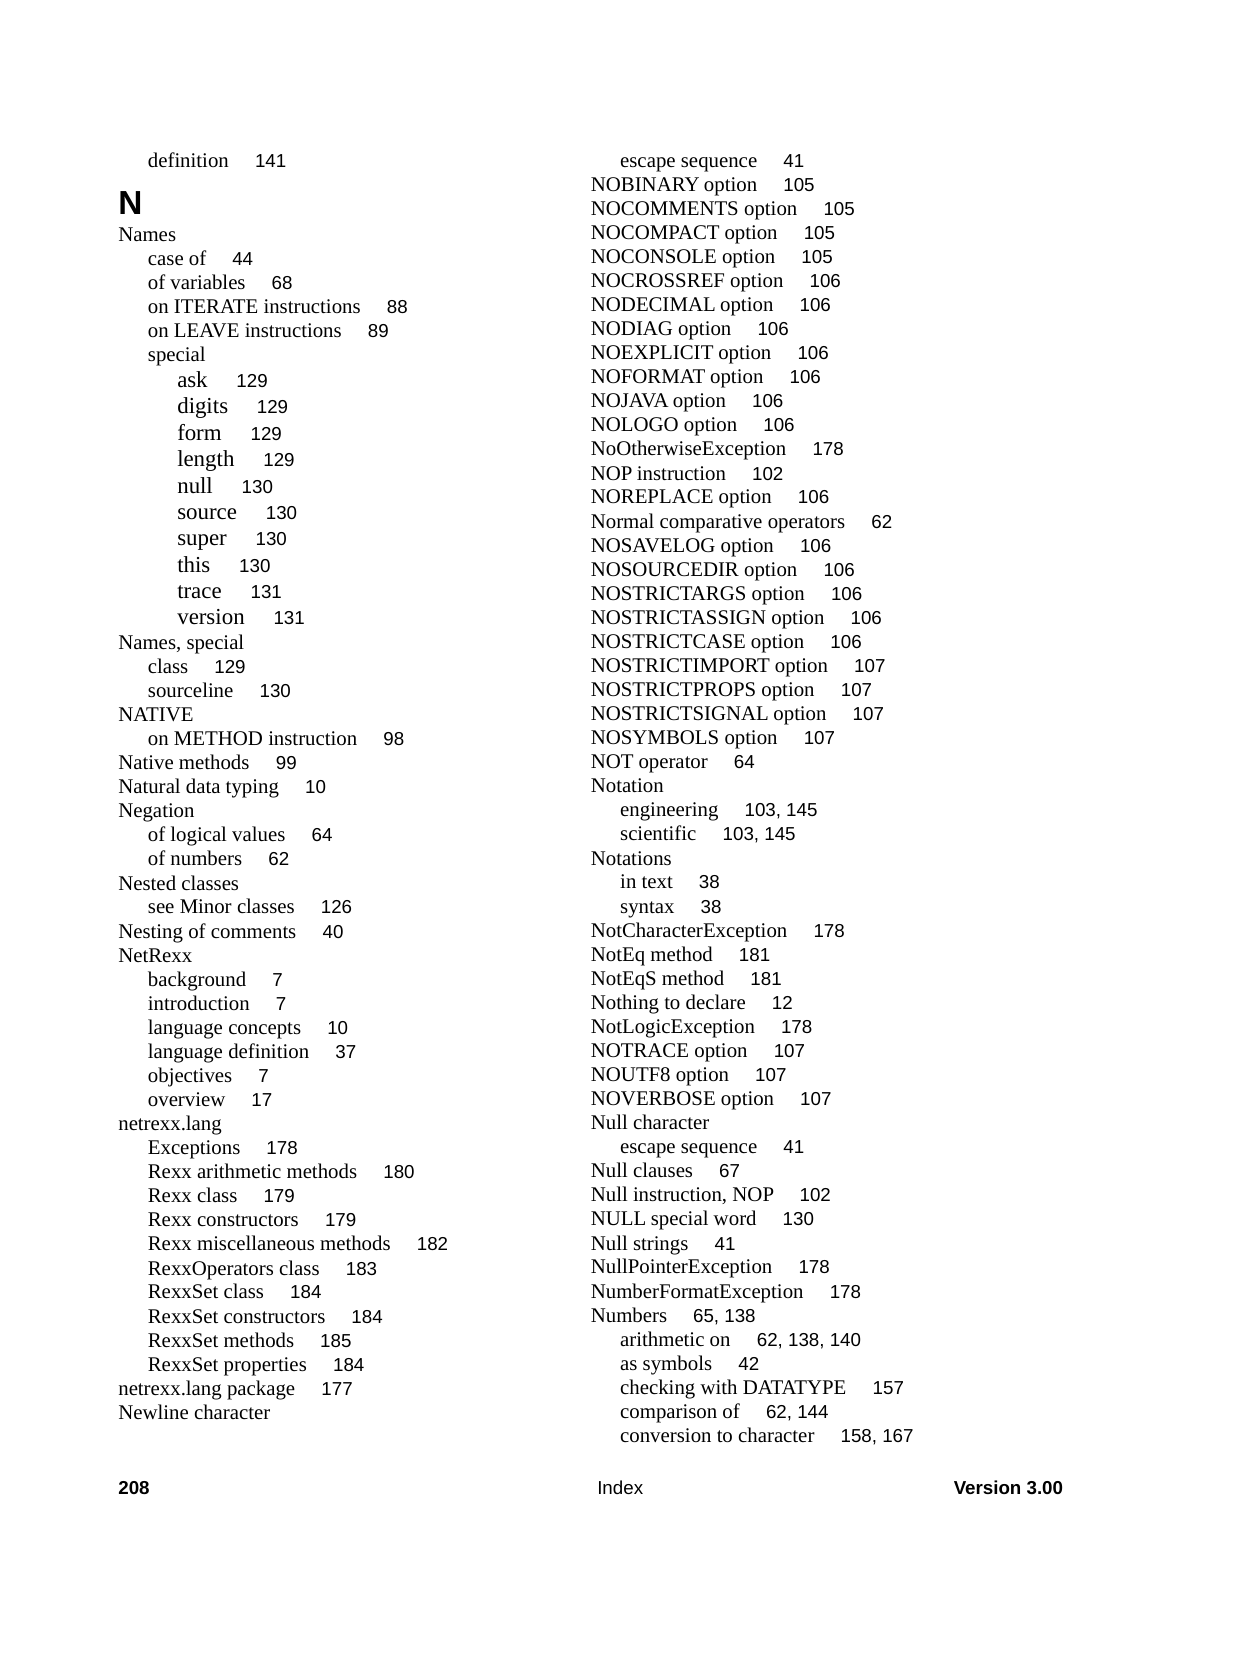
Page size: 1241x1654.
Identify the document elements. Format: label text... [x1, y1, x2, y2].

text Notations [591, 845, 1063, 869]
text NullPointerException 178 [591, 1254, 1063, 1278]
text NOJAVA option 106 [591, 388, 1063, 412]
text netrexx.lang package 177 [118, 1376, 591, 1400]
text checking with DATATYPE 157 [620, 1375, 1063, 1399]
text NOUTF8 option 107 [591, 1062, 1063, 1086]
text of numbers 62 [148, 846, 591, 870]
text Rexx class 179 [148, 1183, 591, 1207]
text definition 141 [148, 148, 591, 172]
text null 130 [177, 472, 591, 498]
text objectives 7 [148, 1063, 591, 1087]
text trace 131 [177, 577, 591, 603]
text NotLogicException 178 [591, 1014, 1063, 1038]
text see Minor classes 126 [148, 894, 591, 918]
text Null strings 41 [591, 1230, 1063, 1254]
text on METHOD instruction 98 [148, 726, 591, 750]
text as symbols 42 [620, 1351, 1063, 1375]
text Exceptions 178 [148, 1135, 591, 1159]
text NOBINARY option 105 [591, 172, 1063, 196]
text RexxOperators class 183 [148, 1255, 591, 1279]
text NATIVE [118, 702, 591, 726]
text background 7 [148, 967, 591, 991]
text form 129 [177, 419, 591, 445]
text NOLOGO option 106 [591, 412, 1063, 436]
text Nesting of comments 40 [118, 918, 591, 943]
text escape sequence 41 [620, 1134, 1063, 1158]
text special [148, 342, 591, 366]
text language concepts 10 [148, 1015, 591, 1039]
text on LEAVE instructions 89 [148, 318, 591, 342]
text of logical values 64 [148, 822, 591, 846]
text NOSTRICTPROPS option 107 [591, 677, 1063, 701]
text NOSTRICTIMPORT option 107 [591, 653, 1063, 677]
text Notation [591, 773, 1063, 797]
text NOSTRICTASSIGN option 106 [591, 605, 1063, 629]
text RexxSet properties 184 [148, 1352, 591, 1376]
text Rexx arithmetic methods 180 [148, 1159, 591, 1183]
text NotEqS method 181 [591, 966, 1063, 990]
text RexxSet constructors 184 [148, 1303, 591, 1328]
text overview 17 [148, 1087, 591, 1111]
text Rexx miscellaneous methods 182 [148, 1231, 591, 1255]
text NOTRACE option 107 [591, 1038, 1063, 1062]
text Null clauses 67 [591, 1158, 1063, 1182]
text NOP instruction 102 [591, 460, 1063, 484]
text language definition 37 [148, 1039, 591, 1063]
text NOREPLACE option 106 [591, 484, 1063, 508]
text NOT operator 64 [591, 749, 1063, 773]
text Null character [591, 1110, 1063, 1134]
text Natural data typing 10 [118, 774, 591, 798]
text ask 129 [177, 366, 591, 393]
text NODIAG option 106 [591, 316, 1063, 340]
text NOCROSSREF option 106 [591, 268, 1063, 292]
text comparison of 62, 144 [620, 1399, 1063, 1423]
text NOCOMPACT option 105 [591, 220, 1063, 244]
text NOSTRICTCASE option 106 [591, 629, 1063, 653]
text Normal comparative operators 62 [591, 508, 1063, 533]
text NODECIMAL option 106 [591, 292, 1063, 316]
text Nested classes [118, 870, 591, 894]
text Names, special [118, 630, 591, 654]
text Native methods 99 [118, 750, 591, 774]
text NoOtherwiseException 178 [591, 436, 1063, 460]
text Newline character [118, 1400, 591, 1424]
text in text 38 [620, 869, 1063, 893]
text NumberFormatException 178 [591, 1278, 1063, 1303]
text N [118, 183, 591, 222]
text super 130 [177, 524, 591, 551]
text syntax 38 [620, 893, 1063, 918]
text NotEq method 181 [591, 942, 1063, 966]
text this 130 [177, 551, 591, 577]
text Null instruction, NOP 102 [591, 1182, 1063, 1206]
text scientific 103, 145 [620, 821, 1063, 845]
text case of 44 [148, 246, 591, 270]
text NULL special word 130 [591, 1206, 1063, 1230]
text version 131 [177, 603, 591, 630]
text NotCharacterException 178 [591, 918, 1063, 942]
text NOSYMBOLS option 107 [591, 725, 1063, 749]
text escape sequence 41 [620, 148, 1063, 172]
text Numbers 65, 138 [591, 1303, 1063, 1327]
text netrexx.lang [118, 1111, 591, 1135]
text Nothing to declare 12 [591, 990, 1063, 1014]
text of variables 68 [148, 270, 591, 294]
text class 129 [148, 654, 591, 678]
text length 129 [177, 445, 591, 472]
text Rexx constructors 179 [148, 1207, 591, 1231]
text NOSTRICTARGS option 106 [591, 581, 1063, 605]
text Names [118, 222, 591, 246]
text Negation [118, 798, 591, 822]
text NOSTRICTSIGNAL option 107 [591, 701, 1063, 725]
text NOSAVELOG option 106 [591, 533, 1063, 557]
text digits 129 [177, 393, 591, 419]
text sourceline 130 [148, 678, 591, 702]
text NetRexx [118, 943, 591, 967]
text NOFORMAT option 106 [591, 364, 1063, 388]
text RexxSet class 184 [148, 1279, 591, 1303]
text conversion to character 158, 167 [620, 1423, 1063, 1447]
text RexxSet methods 185 [148, 1328, 591, 1352]
text introduction 7 [148, 991, 591, 1015]
text engineering 103, 145 [620, 797, 1063, 821]
text NOVERBOSE option 107 [591, 1086, 1063, 1110]
text NOSOURCEDIR option 106 [591, 557, 1063, 581]
text source 130 [177, 498, 591, 524]
text NOCOMMENTS option 105 [591, 196, 1063, 220]
text NOEXPLICIT option 106 [591, 340, 1063, 364]
text NOCONSOLE option 105 [591, 244, 1063, 268]
text on ITERATE instructions 88 [148, 294, 591, 318]
text arithmetic on 62, 138, 140 [620, 1327, 1063, 1351]
